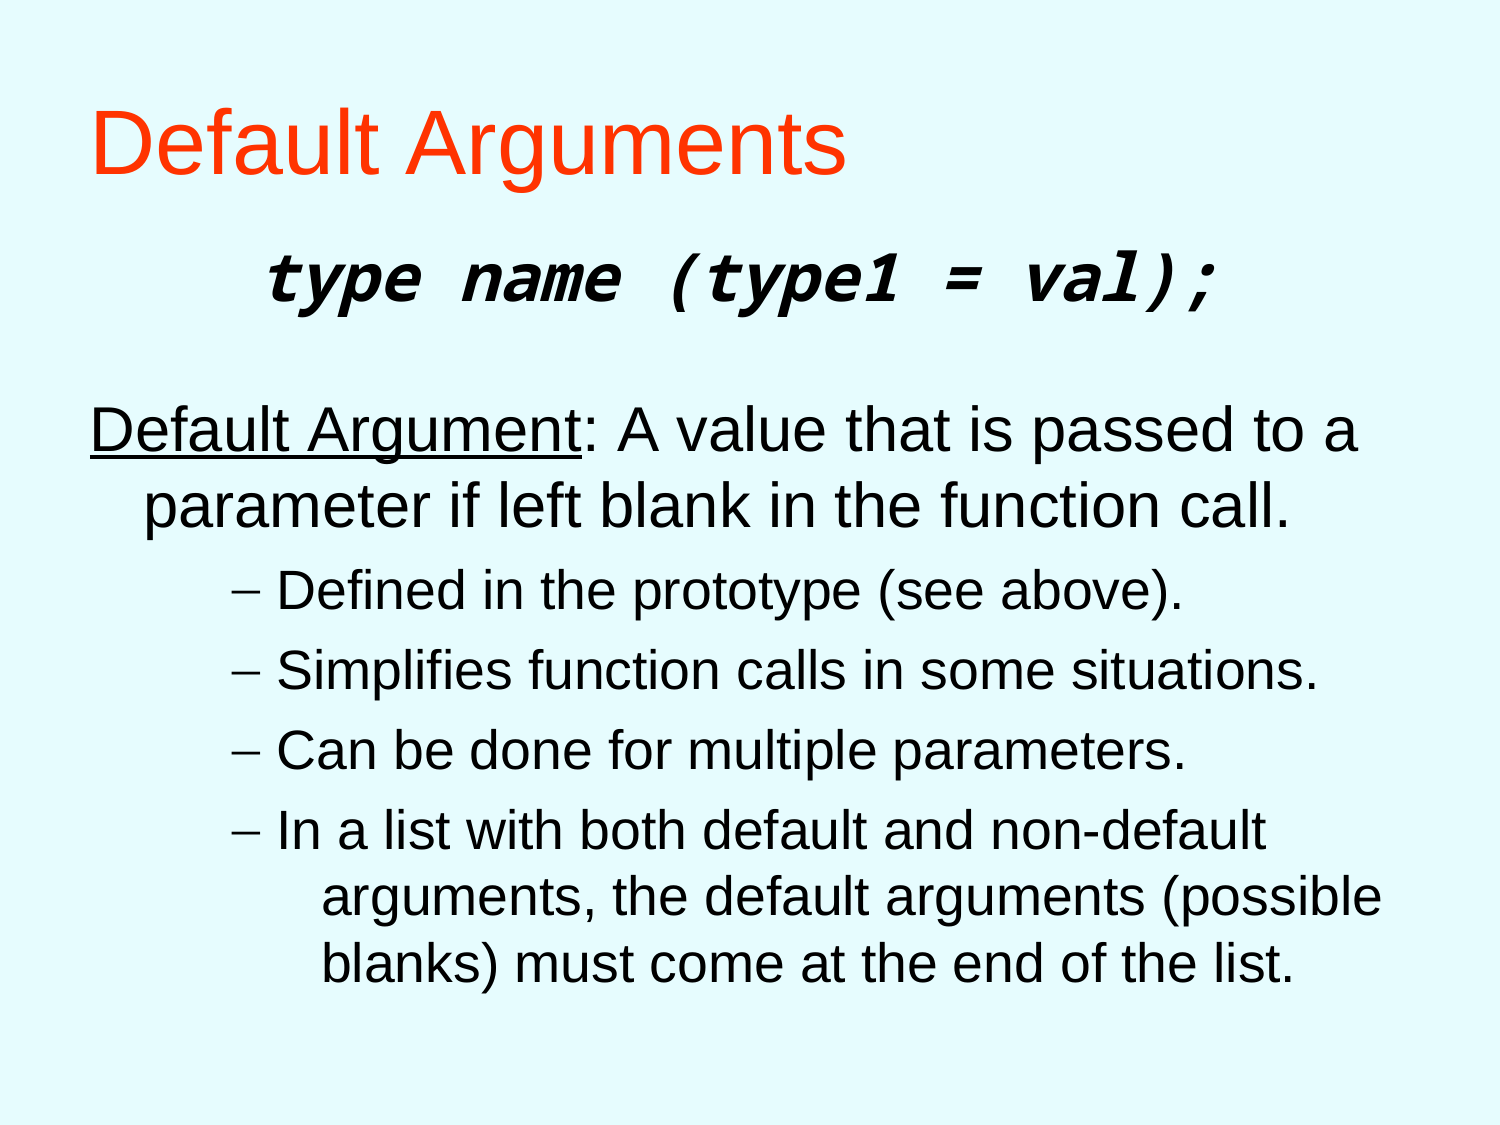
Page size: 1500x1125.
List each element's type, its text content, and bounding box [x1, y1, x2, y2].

title Default Arguments [75, 45, 1423, 231]
text_box type name (type1 = val); [243, 227, 1257, 342]
list Default Argument: A value that is passed to a parameter if left blank in the function call. Defined in the prototype (see above). Simplifies function calls in some situations. Can be done for multiple parameters. In a list with both default and non-default arguments, the default arguments (possible blanks) must come at the end of the list. [75, 380, 1423, 1047]
